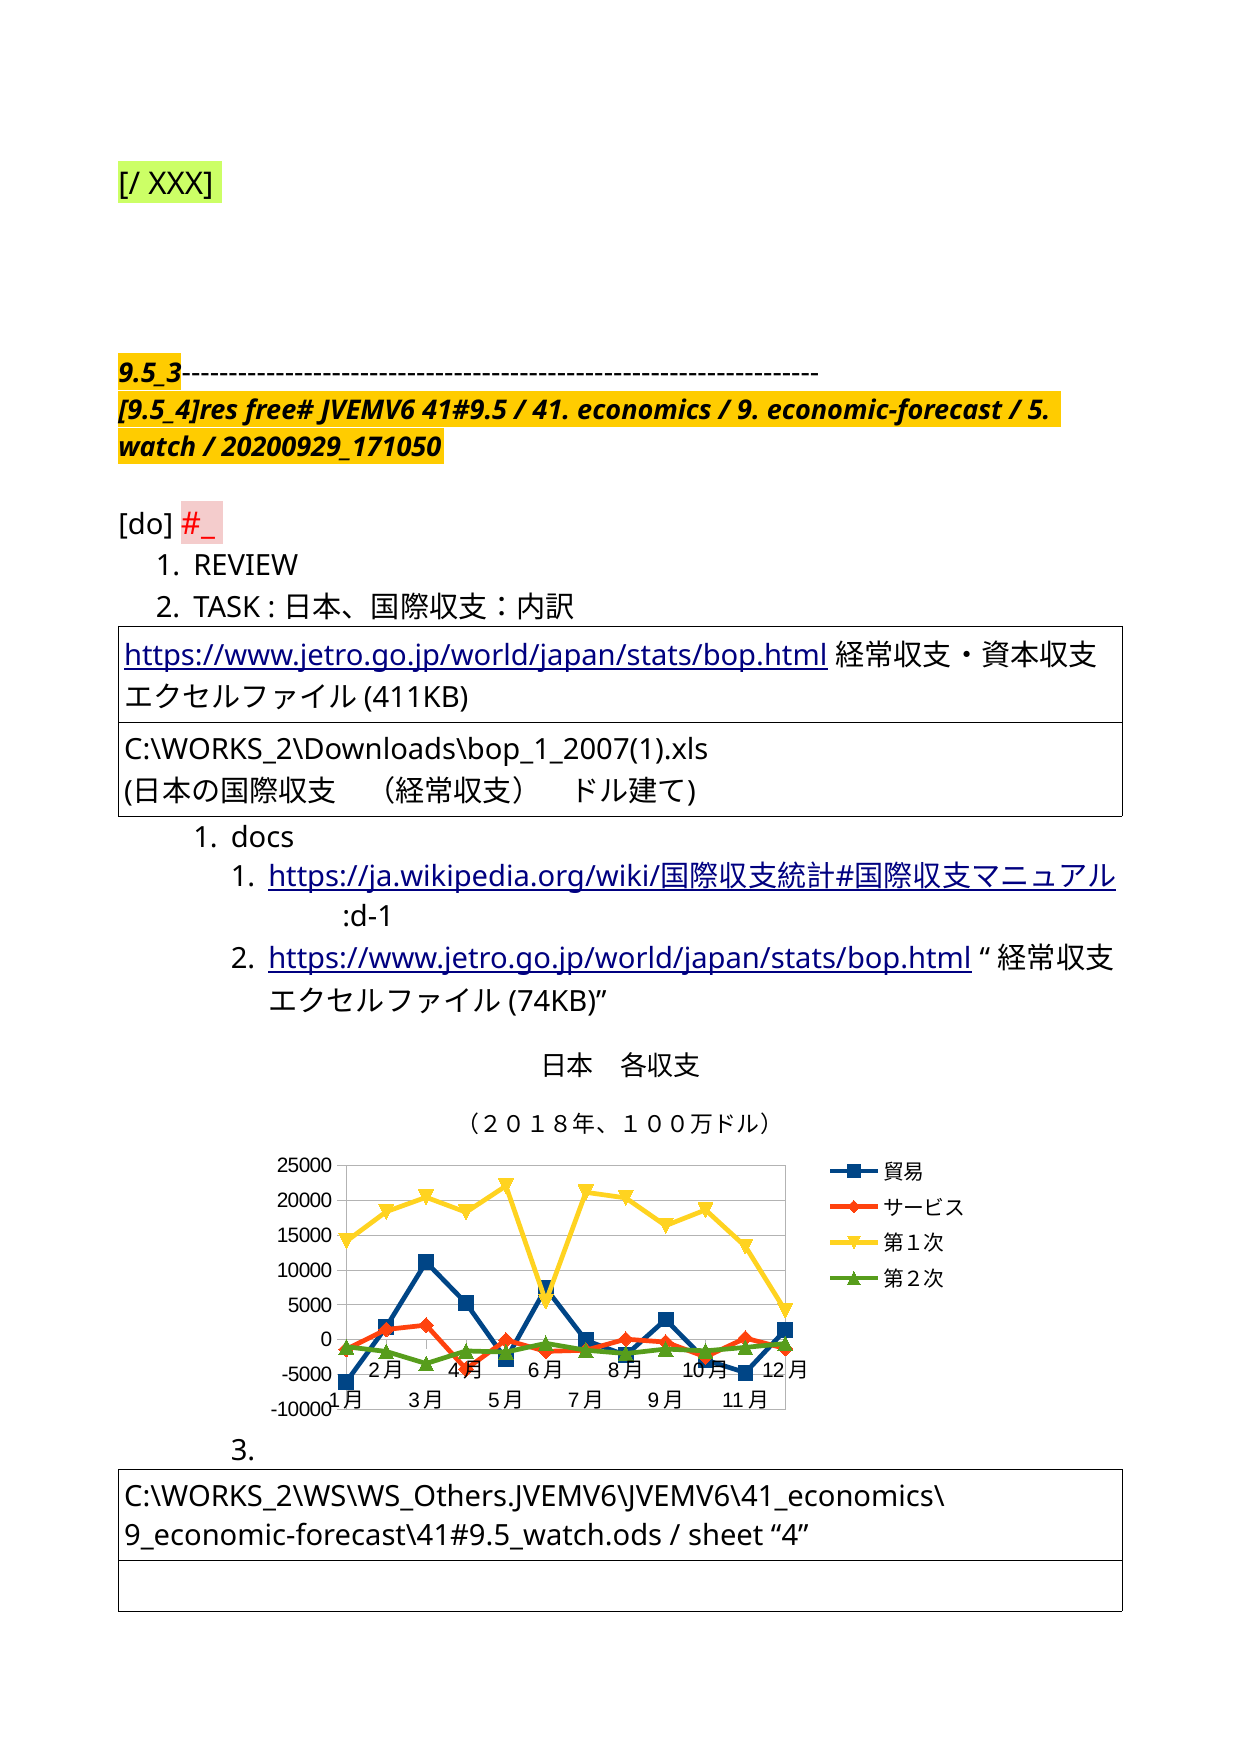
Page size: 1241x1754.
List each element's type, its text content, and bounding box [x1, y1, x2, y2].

table_header https://www.jetro.go.jp/world/japan/stats/bop.html 経常収支・資本収支エクセルファイル (411KB) [119, 627, 1122, 722]
list https://ja.wikipedia.org/wiki/国際収支統計#国際収支マニュアル :d-1 [231, 856, 1122, 935]
table_header C:\WORKS_2\WS\WS_Others.JVEMV6\JVEMV6\41_economics\9_economic-forecast\41#9.5_watch.ods / sheet “4” [119, 1470, 1122, 1560]
text 9.5_3-------------------------------------------------------------------- [118, 351, 1122, 391]
table_cell [119, 1561, 1122, 1611]
text [9.5_4]res free# JVEMV6 41#9.5 / 41. economics / 9. economic-forecast / 5. watch / 20200929_171050 [118, 391, 1122, 464]
text [do] #_ [118, 501, 1122, 544]
list https://www.jetro.go.jp/world/japan/stats/bop.html “ 経常収支エクセルファイル (74KB)” [231, 935, 1122, 1020]
table_cell C:\WORKS_2\Downloads\bop_1_2007(1).xls (日本の国際収支 （経常収支） ドル建て) [119, 723, 1122, 816]
list TASK : 日本、国際収支：内訳 [156, 583, 1122, 626]
text [/ XXX] [118, 118, 1122, 203]
list REVIEW [156, 544, 1122, 583]
list docs [193, 817, 1122, 856]
